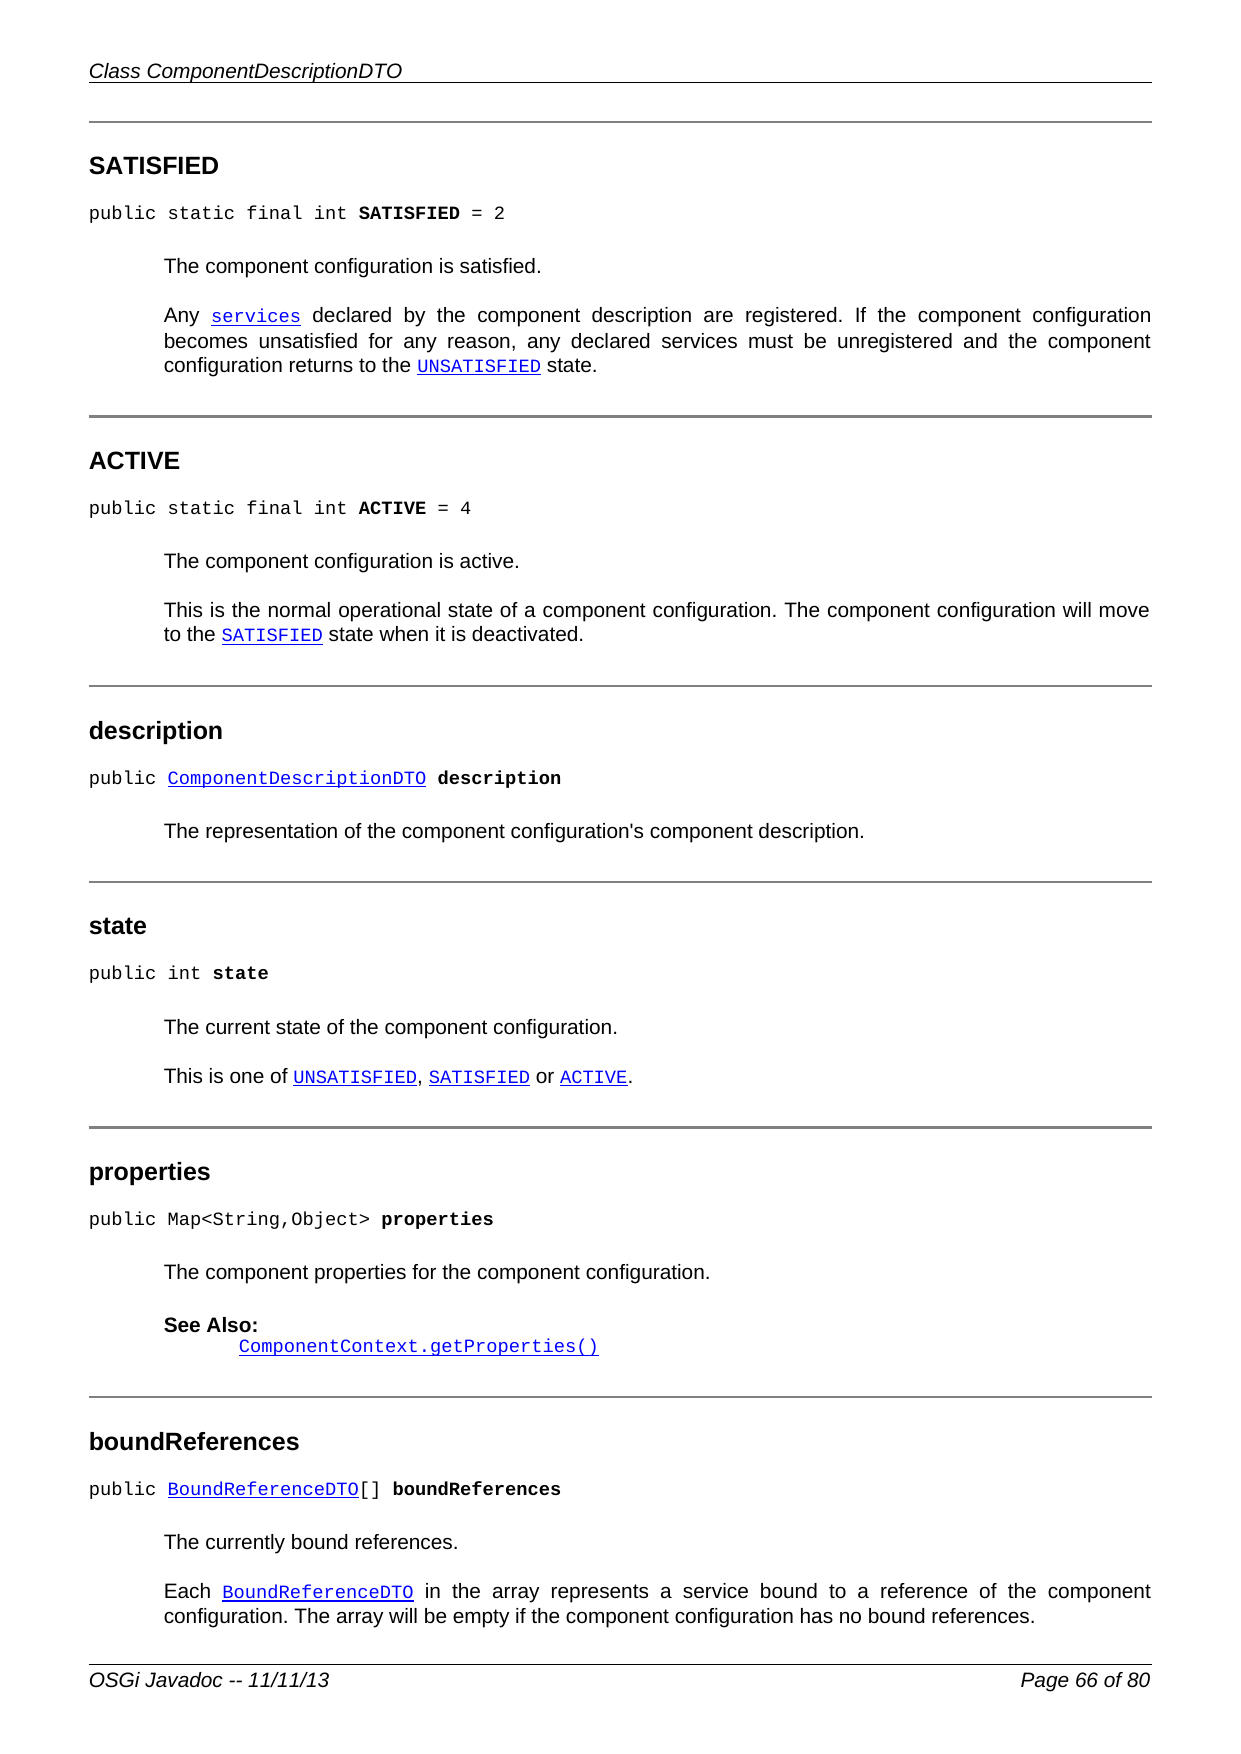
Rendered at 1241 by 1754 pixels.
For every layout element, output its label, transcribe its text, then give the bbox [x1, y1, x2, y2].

text Each BoundReferenceDTO in the array represents a service bound to a reference of the component configuration. The array will be empty if the component configuration has no bound references. [163, 1579, 1152, 1628]
text public static final int ACTIVE = 4 [88, 499, 1152, 520]
text Any services declared by the component description are registered. If the component configuration becomes unsatisfied for any reason, any declared services must be unregistered and the component configuration returns to the UNSATISFIED state. [163, 303, 1152, 378]
text public Map<String,Object> properties [88, 1210, 1152, 1231]
text This is one of UNSATISFIED, SATISFIED or ACTIVE. [163, 1063, 1152, 1089]
text public int state [88, 964, 1152, 985]
text public ComponentDescriptionDTO description [88, 768, 1152, 790]
subtitle description [88, 716, 1152, 744]
subtitle state [88, 911, 1152, 940]
text ComponentContext.getProperties() [238, 1337, 1152, 1358]
text public static final int SATISFIED = 2 [88, 204, 1152, 225]
text The component properties for the component configuration. [163, 1260, 1152, 1284]
text The currently bound references. [163, 1530, 1152, 1554]
subtitle properties [88, 1157, 1152, 1186]
subtitle boundReferences [88, 1427, 1152, 1456]
text The component configuration is satisfied. [163, 254, 1152, 278]
subtitle ACTIVE [88, 446, 1152, 475]
text This is the normal operational state of a component configuration. The component configuration will move to the SATISFIED state when it is deactivated. [163, 598, 1152, 647]
text See Also: [163, 1313, 1152, 1337]
text The component configuration is active. [163, 549, 1152, 573]
text The current state of the component configuration. [163, 1014, 1152, 1038]
subtitle SATISFIED [88, 151, 1152, 180]
text public BoundReferenceDTO[] boundReferences [88, 1480, 1152, 1501]
text The representation of the component configuration's component description. [163, 819, 1152, 843]
